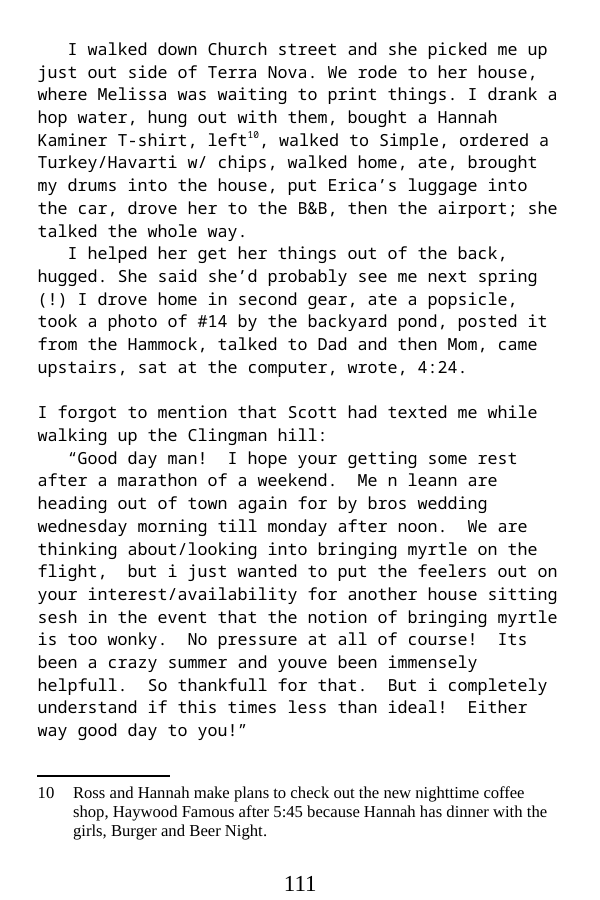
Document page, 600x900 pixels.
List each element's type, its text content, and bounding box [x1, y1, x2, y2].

text I helped her get her things out of the back, hugged. She said she’d probably see me next spring (!) I drove home in second gear, ate a popsicle, took a photo of #14 by the backyard pond, posted it from the Hammock, talked to Dad and then Mom, came upstairs, sat at the computer, wrote, 4:24. [37, 242, 562, 378]
text I forgot to mention that Scott had texted me while walking up the Clingman hill: [37, 401, 562, 446]
text I walked down Church street and she picked me up just out side of Terra Nova. We rode to her house, where Melissa was waiting to print things. I drank a hop water, hung out with them, bought a Hannah Kaminer T-shirt, left, walked to Simple, ordered a Turkey/Havarti w/ chips, walked home, ate, brought my drums into the house, put Erica’s luggage into the car, drove her to the B&B, then the airport; she talked the whole way. [37, 37, 562, 242]
text “Good day man! I hope your getting some rest after a marathon of a weekend. Me n leann are heading out of town again for by bros wedding wednesday morning till monday after noon. We are thinking about/looking into bringing myrtle on the flight, but i just wanted to put the feelers out on your interest/availability for another house sitting sesh in the event that the notion of bringing myrtle is too wonky. No pressure at all of course! Its been a crazy summer and youve been immensely helpfull. So thankfull for that. But i completely understand if this times less than ideal! Either way good day to you!” [37, 446, 562, 741]
text Ross and Hannah make plans to check out the new nighttime coffee shop, Haywood Famous after 5:45 because Hannah has dinner with the girls, Burger and Beer Night. [37, 782, 562, 840]
